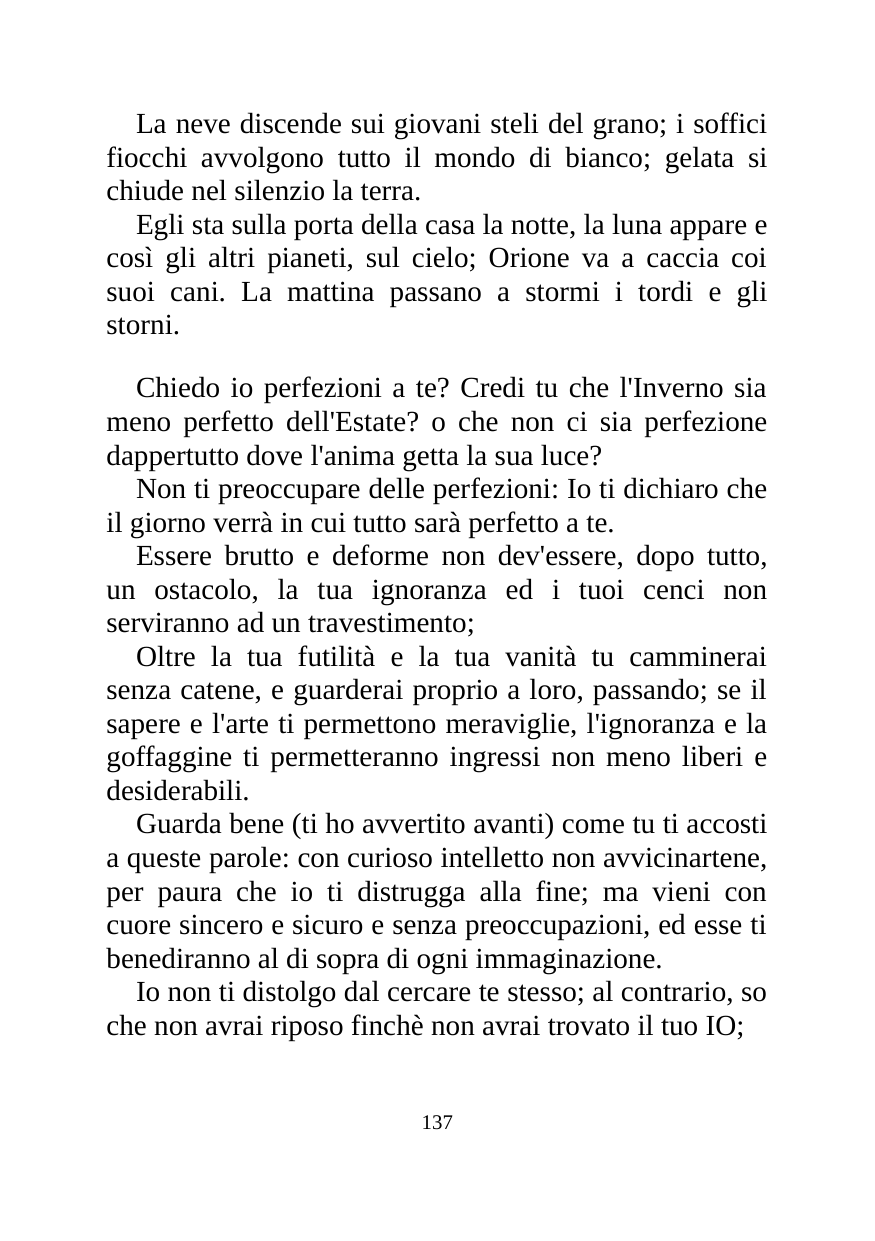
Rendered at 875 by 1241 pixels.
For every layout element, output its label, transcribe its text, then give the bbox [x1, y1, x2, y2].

text Non ti preoccupare delle perfezioni: Io ti dichiaro che il giorno verrà in cui tutto sarà perfetto a te. [106, 471, 768, 538]
text La neve discende sui giovani steli del grano; i soffici fiocchi avvolgono tutto il mondo di bianco; gelata si chiude nel silenzio la terra. [106, 106, 768, 207]
text Io non ti distolgo dal cercare te stesso; al contrario, so che non avrai riposo finchè non avrai trovato il tuo IO; [106, 974, 768, 1041]
text Egli sta sulla porta della casa la notte, la luna appare e così gli altri pianeti, sul cielo; Orione va a caccia coi suoi cani. La mattina passano a stormi i tordi e gli storni. [106, 207, 768, 341]
text Guarda bene (ti ho avvertito avanti) come tu ti accosti a queste parole: con curioso intelletto non avvicinartene, per paura che io ti distrugga alla fine; ma vieni con cuore sincero e sicuro e senza preoccupazioni, ed esse ti benediranno al di sopra di ogni immaginazione. [106, 807, 768, 974]
text Essere brutto e deforme non dev'essere, dopo tutto, un ostacolo, la tua ignoranza ed i tuoi cenci non serviranno ad un travestimento; [106, 538, 768, 639]
text Chiedo io perfezioni a te? Credi tu che l'Inverno sia meno perfetto dell'Estate? o che non ci sia perfezione dappertutto dove l'anima getta la sua luce? [106, 371, 768, 471]
text Oltre la tua futilità e la tua vanità tu camminerai senza catene, e guarderai proprio a loro, passando; se il sapere e l'arte ti permettono meraviglie, l'ignoranza e la goffaggine ti permetteranno ingressi non meno liberi e desiderabili. [106, 639, 768, 807]
